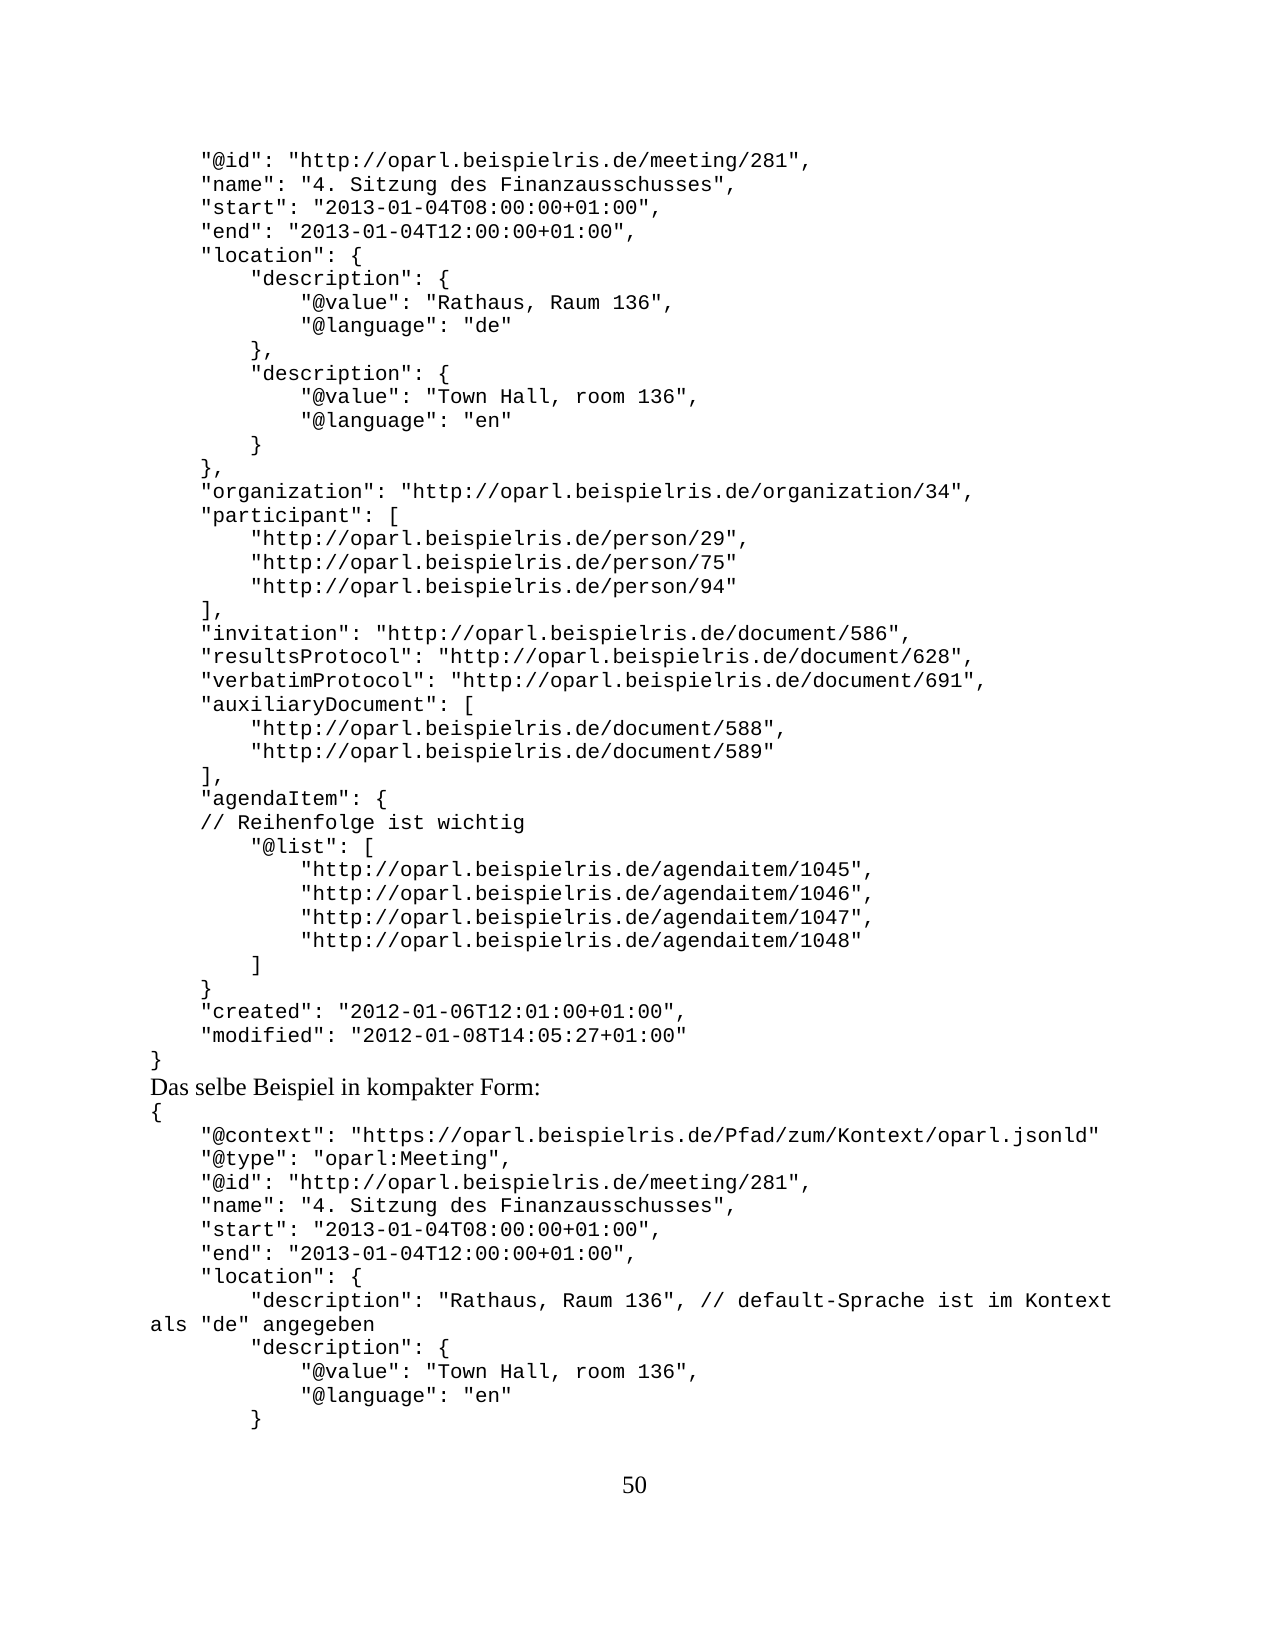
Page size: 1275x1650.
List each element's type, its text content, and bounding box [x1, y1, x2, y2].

text "description": { [150, 268, 1125, 292]
text "verbatimProtocol": "http://oparl.beispielris.de/document/691", [150, 670, 1125, 694]
text "start": "2013-01-04T08:00:00+01:00", [150, 197, 1125, 221]
text "description": "Rathaus, Raum 136", // default-Sprache ist im Kontext als "de" angegeben [150, 1290, 1125, 1337]
text "end": "2013-01-04T12:00:00+01:00", [150, 1243, 1125, 1266]
text "end": "2013-01-04T12:00:00+01:00", [150, 221, 1125, 244]
text }, [150, 457, 1125, 481]
text "http://oparl.beispielris.de/person/75" [150, 552, 1125, 576]
text { [150, 1101, 1125, 1124]
text "modified": "2012-01-08T14:05:27+01:00" [150, 1025, 1125, 1048]
text "@id": "http://oparl.beispielris.de/meeting/281", [150, 1172, 1125, 1196]
text "@language": "de" [150, 316, 1125, 339]
text "@value": "Town Hall, room 136", [150, 1361, 1125, 1385]
text "@context": "https://oparl.beispielris.de/Pfad/zum/Kontext/oparl.jsonld" [150, 1124, 1125, 1148]
text "invitation": "http://oparl.beispielris.de/document/586", [150, 623, 1125, 647]
text "@language": "en" [150, 410, 1125, 434]
text "agendaItem": { [150, 788, 1125, 812]
text "http://oparl.beispielris.de/document/588", [150, 717, 1125, 741]
text ], [150, 599, 1125, 623]
text "http://oparl.beispielris.de/agendaitem/1045", [150, 859, 1125, 883]
text "participant": [ [150, 505, 1125, 528]
text } [150, 1048, 1125, 1072]
text "@type": "oparl:Meeting", [150, 1148, 1125, 1172]
text "@value": "Town Hall, room 136", [150, 386, 1125, 410]
text "http://oparl.beispielris.de/document/589" [150, 741, 1125, 765]
text } [150, 978, 1125, 1001]
text "organization": "http://oparl.beispielris.de/organization/34", [150, 481, 1125, 505]
text "description": { [150, 1337, 1125, 1361]
text "http://oparl.beispielris.de/person/29", [150, 528, 1125, 552]
text ] [150, 954, 1125, 978]
text "@language": "en" [150, 1385, 1125, 1408]
text "location": { [150, 244, 1125, 268]
text "name": "4. Sitzung des Finanzausschusses", [150, 1196, 1125, 1219]
text // Reihenfolge ist wichtig [150, 812, 1125, 836]
text }, [150, 339, 1125, 363]
text Das selbe Beispiel in kompakter Form: [150, 1072, 1125, 1101]
text } [150, 434, 1125, 457]
text "start": "2013-01-04T08:00:00+01:00", [150, 1219, 1125, 1243]
text } [150, 1408, 1125, 1432]
text "auxiliaryDocument": [ [150, 694, 1125, 717]
text "@id": "http://oparl.beispielris.de/meeting/281", [150, 150, 1125, 174]
text "@value": "Rathaus, Raum 136", [150, 292, 1125, 316]
text "http://oparl.beispielris.de/agendaitem/1048" [150, 930, 1125, 954]
text "http://oparl.beispielris.de/agendaitem/1047", [150, 907, 1125, 930]
text "@list": [ [150, 836, 1125, 859]
text "location": { [150, 1266, 1125, 1290]
text "name": "4. Sitzung des Finanzausschusses", [150, 174, 1125, 197]
text "created": "2012-01-06T12:01:00+01:00", [150, 1001, 1125, 1025]
text "http://oparl.beispielris.de/agendaitem/1046", [150, 883, 1125, 907]
text ], [150, 765, 1125, 788]
text "resultsProtocol": "http://oparl.beispielris.de/document/628", [150, 647, 1125, 670]
text "description": { [150, 363, 1125, 386]
text "http://oparl.beispielris.de/person/94" [150, 576, 1125, 599]
